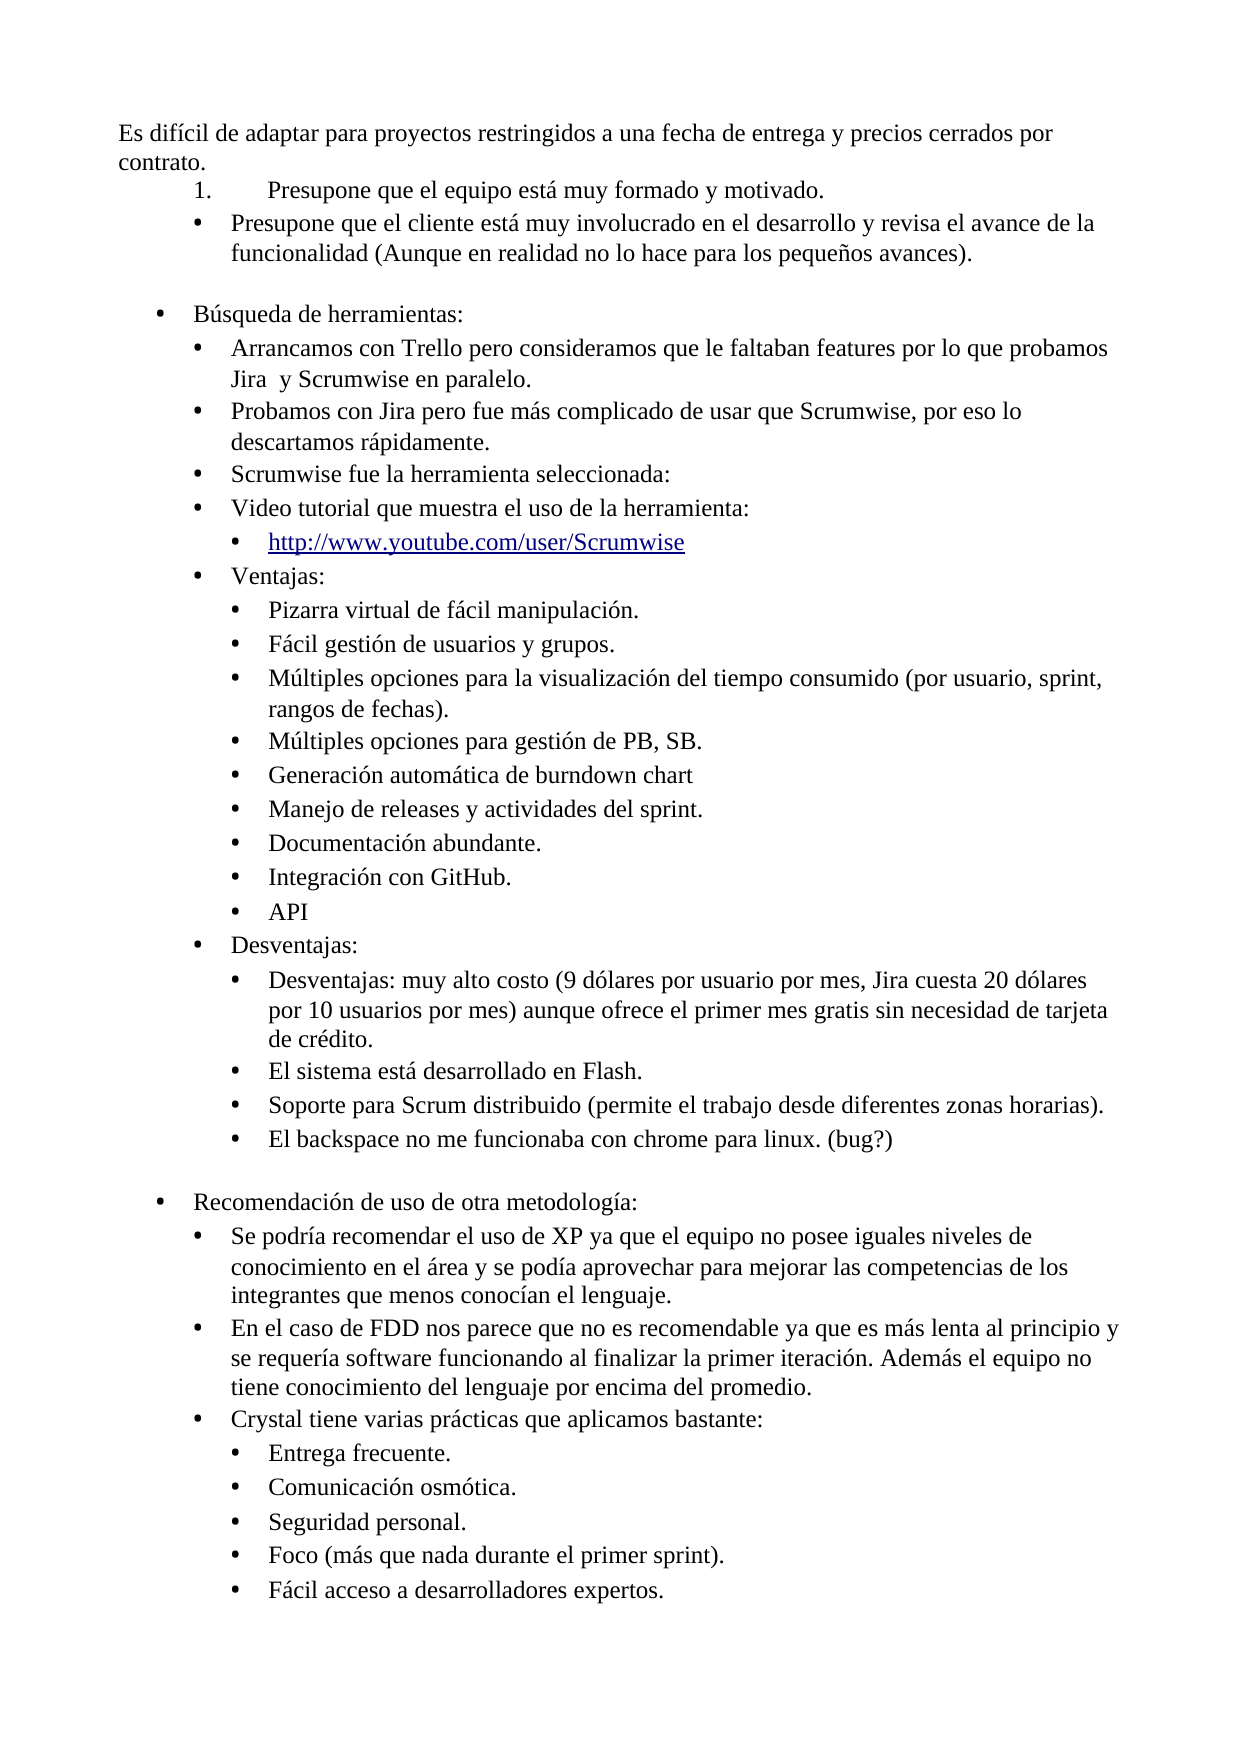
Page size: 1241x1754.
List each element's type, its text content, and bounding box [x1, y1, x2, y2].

list Generación automática de burndown chart [231, 757, 1122, 791]
list http://www.youtube.com/user/Scrumwise [231, 524, 1122, 558]
list Desventajas: [193, 927, 1122, 961]
list Recomendación de uso de otra metodología: [156, 1184, 1122, 1218]
text Es difícil de adaptar para proyectos restringidos a una fecha de entrega y precios cerrados por contrato. [118, 118, 1122, 176]
list Desventajas: muy alto costo (9 dólares por usuario por mes, Jira cuesta 20 dólares por 10 usuarios por mes) aunque ofrece el primer mes gratis sin necesidad de tarjeta de crédito. [231, 961, 1122, 1053]
list Múltiples opciones para gestión de PB, SB. [231, 723, 1122, 757]
list El sistema está desarrollado en Flash. [231, 1053, 1122, 1087]
list Scrumwise fue la herramienta seleccionada: [193, 456, 1122, 490]
list Foco (más que nada durante el primer sprint). [231, 1537, 1122, 1571]
list Arrancamos con Trello pero consideramos que le faltaban features por lo que probamos Jira y Scrumwise en paralelo. [193, 330, 1122, 393]
list API [231, 893, 1122, 927]
list Búsqueda de herramientas: [156, 296, 1122, 330]
list En el caso de FDD nos parece que no es recomendable ya que es más lenta al principio y se requería software funcionando al finalizar la primer iteración. Además el equipo no tiene conocimiento del lenguaje por encima del promedio. [193, 1309, 1122, 1401]
list El backspace no me funcionaba con chrome para linux. (bug?) [231, 1121, 1122, 1184]
list Soporte para Scrum distribuido (permite el trabajo desde diferentes zonas horarias). [231, 1087, 1122, 1121]
list Crystal tiene varias prácticas que aplicamos bastante: [193, 1401, 1122, 1435]
list Se podría recomendar el uso de XP ya que el equipo no posee iguales niveles de conocimiento en el área y se podía aprovechar para mejorar las competencias de los integrantes que menos conocían el lenguaje. [193, 1218, 1122, 1309]
list Seguridad personal. [231, 1503, 1122, 1537]
list Múltiples opciones para la visualización del tiempo consumido (por usuario, sprint, rangos de fechas). [231, 660, 1122, 723]
list Entrega frecuente. [231, 1435, 1122, 1469]
list Comunicación osmótica. [231, 1469, 1122, 1503]
list Video tutorial que muestra el uso de la herramienta: [193, 490, 1122, 524]
list Ventajas: [193, 558, 1122, 592]
list Integración con GitHub. [231, 859, 1122, 893]
list Presupone que el cliente está muy involucrado en el desarrollo y revisa el avance de la funcionalidad (Aunque en realidad no lo hace para los pequeños avances). [193, 204, 1122, 267]
list Fácil gestión de usuarios y grupos. [231, 626, 1122, 660]
list Presupone que el equipo está muy formado y motivado. [193, 176, 1122, 204]
list Manejo de releases y actividades del sprint. [231, 791, 1122, 825]
list Fácil acceso a desarrolladores expertos. [231, 1571, 1122, 1605]
list Documentación abundante. [231, 825, 1122, 859]
list Probamos con Jira pero fue más complicado de usar que Scrumwise, por eso lo descartamos rápidamente. [193, 393, 1122, 456]
list Pizarra virtual de fácil manipulación. [231, 592, 1122, 626]
